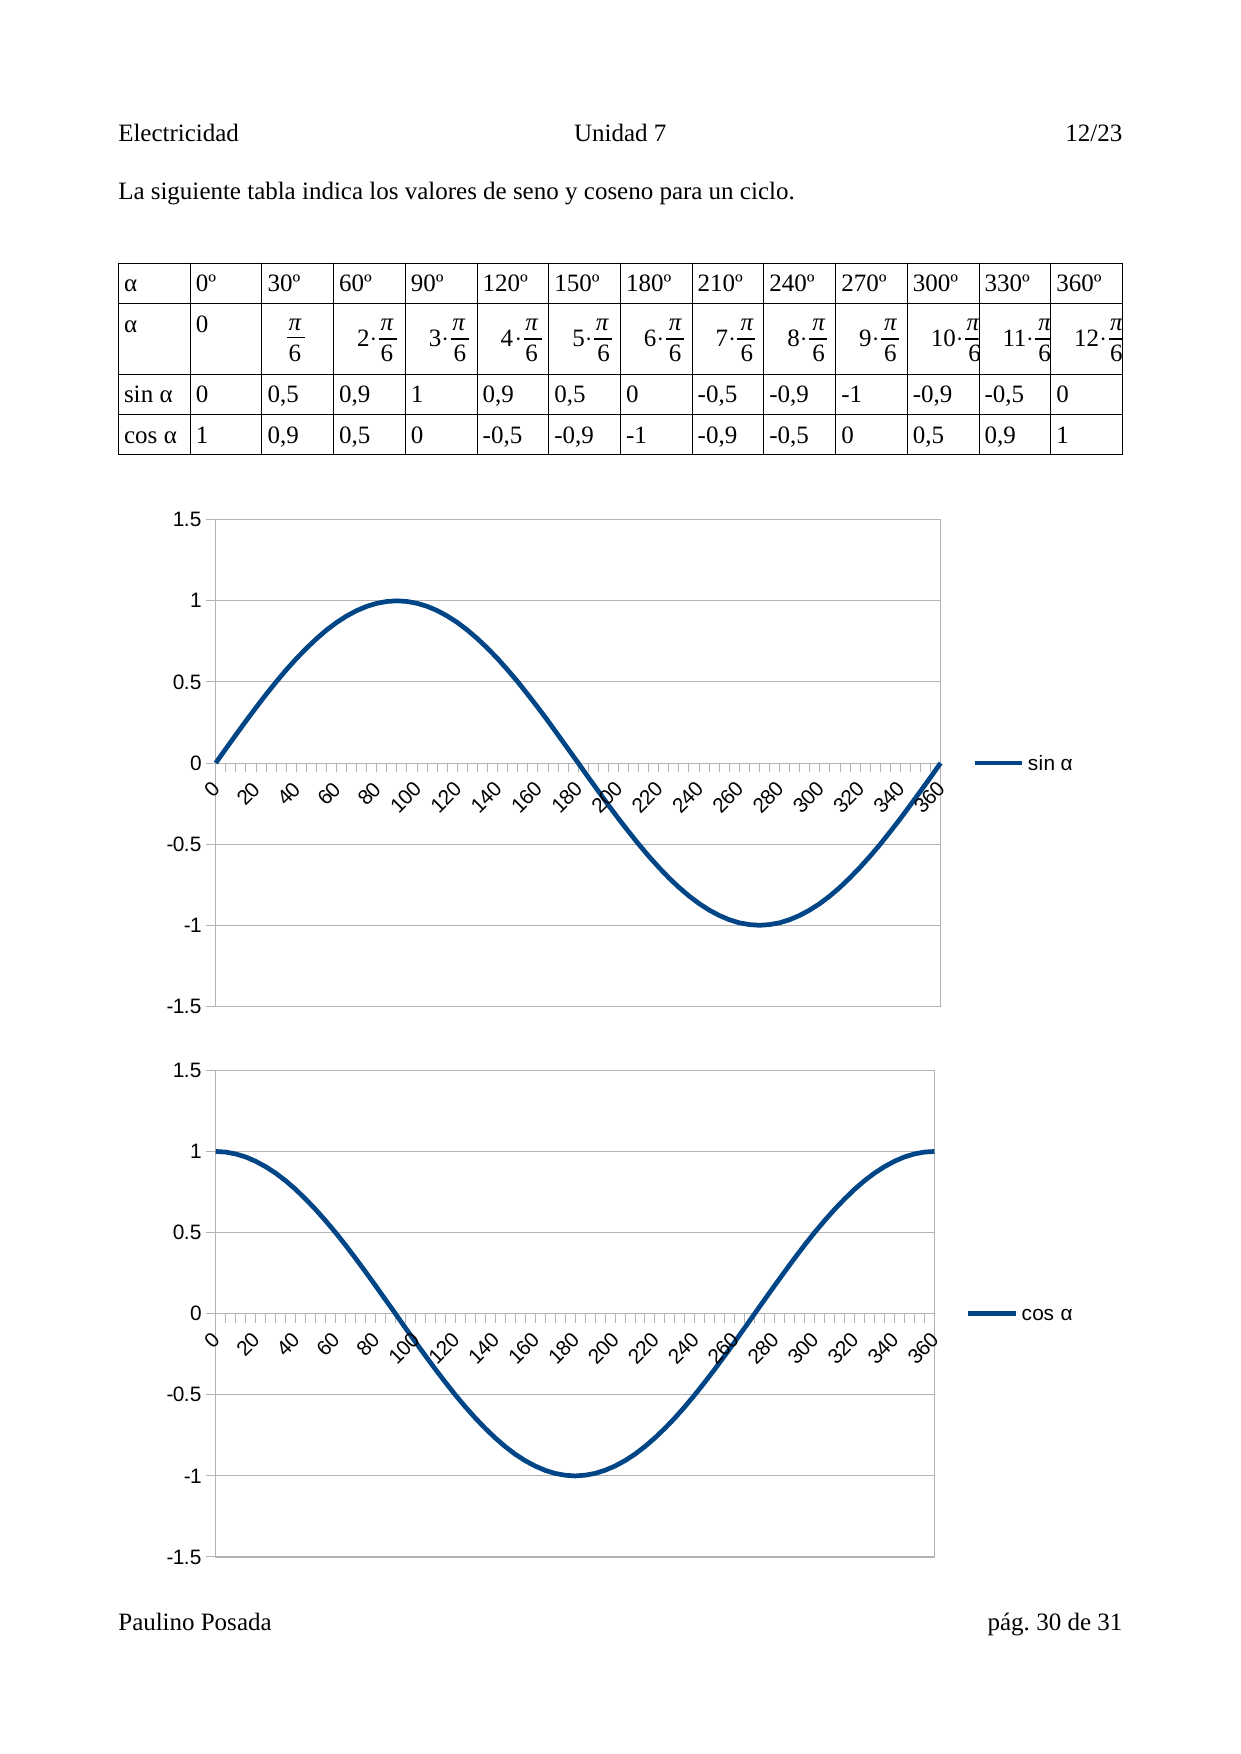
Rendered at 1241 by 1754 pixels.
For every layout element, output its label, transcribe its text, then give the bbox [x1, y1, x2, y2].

table_cell [980, 304, 1050, 374]
table_cell 0,5 [549, 375, 620, 414]
table_cell 0,5 [334, 415, 405, 454]
text La siguiente tabla indica los valores de seno y coseno para un ciclo. [118, 176, 1122, 205]
table_cell 0,9 [478, 375, 548, 414]
table_header 150º [549, 264, 620, 303]
table_cell [621, 304, 692, 374]
table_cell -0,5 [693, 375, 763, 414]
table_cell -0,5 [980, 375, 1050, 414]
table_cell sin α [119, 375, 190, 414]
table_header 270º [836, 264, 907, 303]
table_header 0º [191, 264, 261, 303]
table_cell -0,5 [478, 415, 548, 454]
table_cell 0,5 [262, 375, 333, 414]
table_cell -0,9 [908, 375, 979, 414]
table_cell 1 [1051, 415, 1122, 454]
table_cell [971, 346, 979, 360]
table_cell [549, 304, 620, 374]
table_header 210º [693, 264, 763, 303]
table_cell [836, 304, 907, 374]
table_cell -0,5 [764, 415, 835, 454]
table_cell [764, 304, 835, 374]
table_header 330º [980, 264, 1050, 303]
table_cell 0 [191, 304, 261, 374]
table_cell 0,5 [908, 415, 979, 454]
table_cell [334, 304, 405, 374]
table_header 180º [621, 264, 692, 303]
table_cell 0 [191, 375, 261, 414]
table_cell 1 [191, 415, 261, 454]
table_header 120º [478, 264, 548, 303]
table_cell α [119, 304, 190, 374]
table_cell [908, 304, 979, 374]
table_header 60º [334, 264, 405, 303]
table_cell 0 [406, 415, 477, 454]
table_cell 0 [1051, 375, 1122, 414]
table_cell 0,9 [980, 415, 1050, 454]
table_cell [1051, 304, 1122, 374]
table_cell -0,9 [764, 375, 835, 414]
table_header 30º [262, 264, 333, 303]
table_cell -0,9 [693, 415, 763, 454]
table_cell cos α [119, 415, 190, 454]
table_header 90º [406, 264, 477, 303]
table_cell 0,9 [262, 415, 333, 454]
table_cell 0 [621, 375, 692, 414]
table_cell 0 [836, 415, 907, 454]
table_cell [478, 304, 548, 374]
table_cell [693, 304, 763, 374]
table_header 300º [908, 264, 979, 303]
table_header 240º [764, 264, 835, 303]
table_cell 0,9 [334, 375, 405, 414]
table_cell 1 [406, 375, 477, 414]
table_cell -0,9 [549, 415, 620, 454]
table_header 360º [1051, 264, 1122, 303]
table_cell [262, 304, 333, 374]
table_cell [406, 304, 477, 374]
table_cell -1 [836, 375, 907, 414]
table_header α [119, 264, 190, 303]
table_cell -1 [621, 415, 692, 454]
